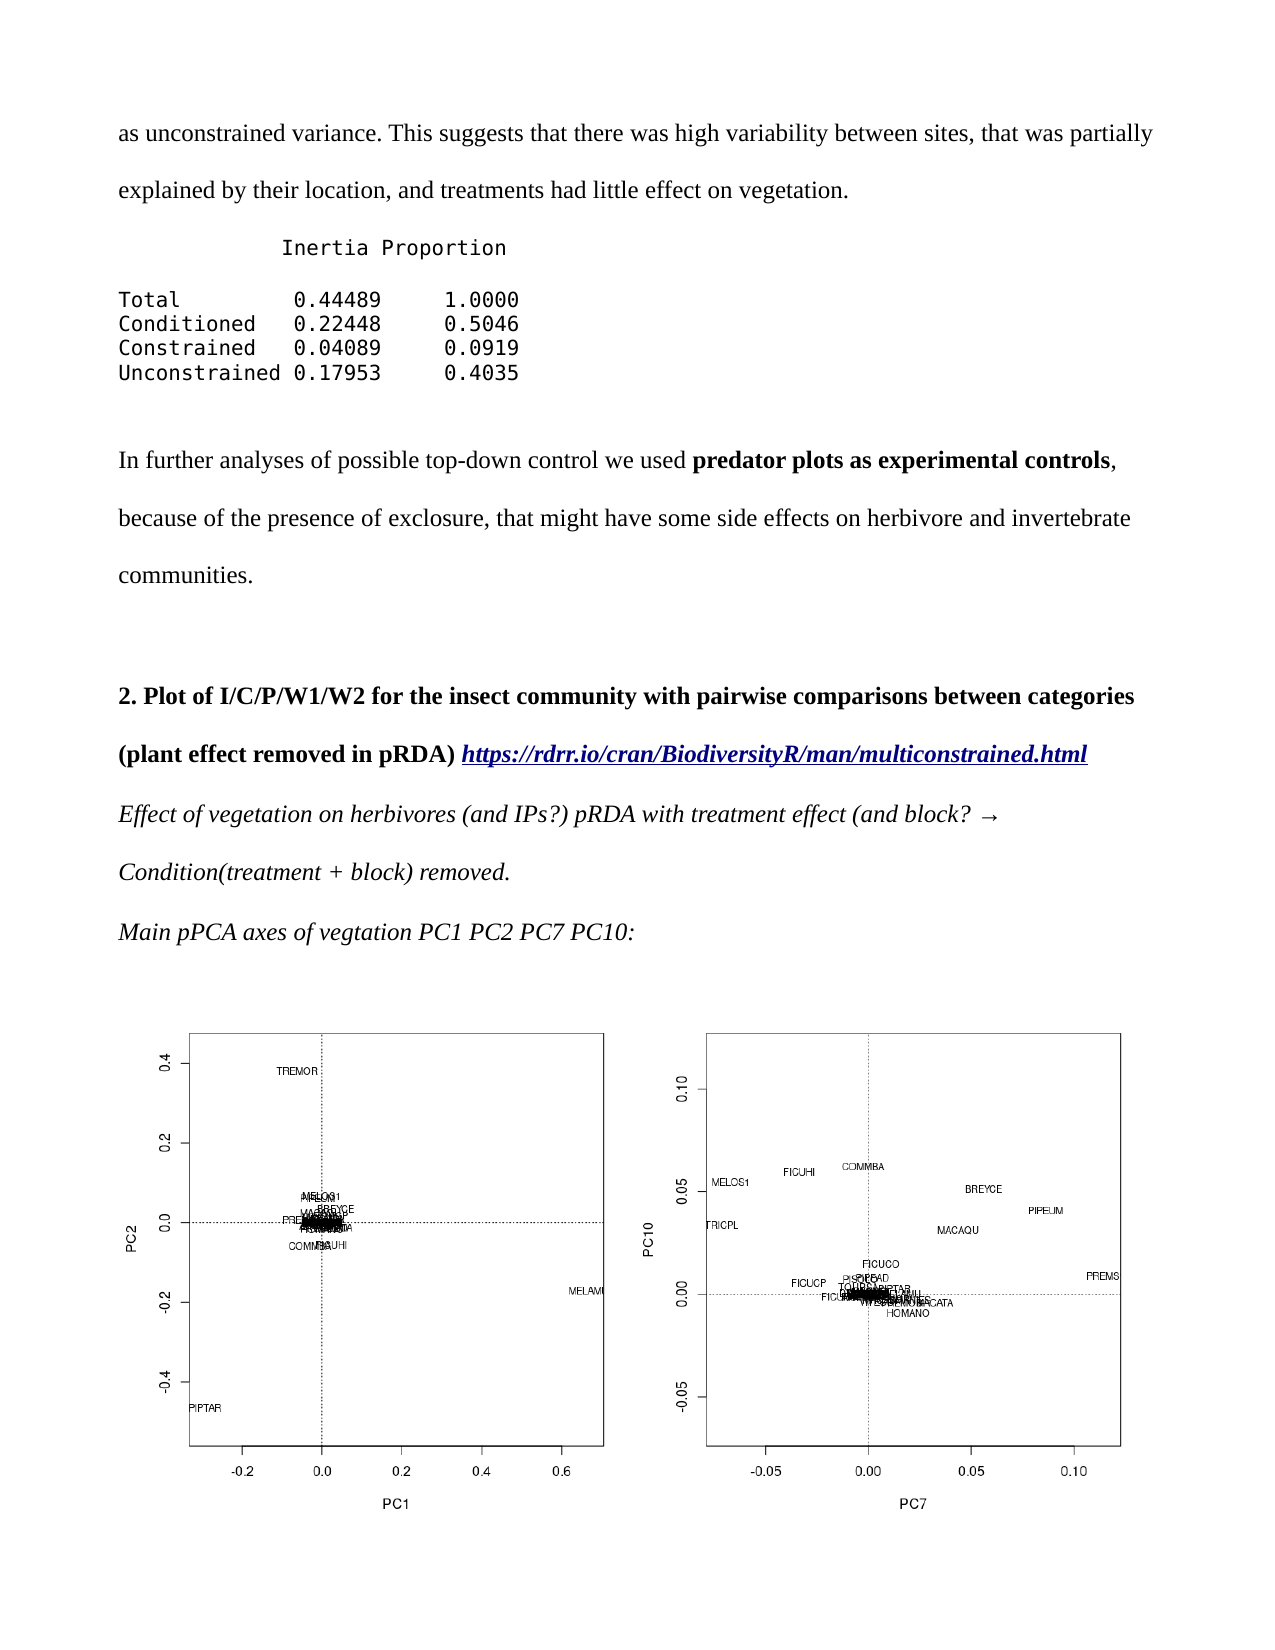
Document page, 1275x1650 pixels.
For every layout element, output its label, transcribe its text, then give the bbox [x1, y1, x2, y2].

text Inertia Proportion [118, 236, 1157, 260]
text Effect of vegetation on herbivores (and IPs?) pRDA with treatment effect (and block? → Condition(treatment + block) removed. [118, 799, 1157, 886]
text Conditioned 0.22448 0.5046 [118, 312, 1157, 336]
text Main pPCA axes of vegtation PC1 PC2 PC7 PC10: [118, 917, 1157, 946]
text 2. Plot of I/C/P/W1/W2 for the insect community with pairwise comparisons between categories (plant effect removed in pRDA) https://rdrr.io/cran/BiodiversityR/man/multiconstrained.html [118, 681, 1157, 768]
picture [121, 965, 1155, 1530]
text Total 0.44489 1.0000 [118, 288, 1157, 312]
text In further analyses of possible top-down control we used predator plots as experimental controls, because of the presence of exclosure, that might have some side effects on herbivore and invertebrate communities. [118, 445, 1157, 589]
text Unconstrained 0.17953 0.4035 [118, 361, 1157, 385]
text Constrained 0.04089 0.0919 [118, 336, 1157, 361]
text as unconstrained variance. This suggests that there was high variability between sites, that was partially explained by their location, and treatments had little effect on vegetation. [118, 118, 1157, 204]
